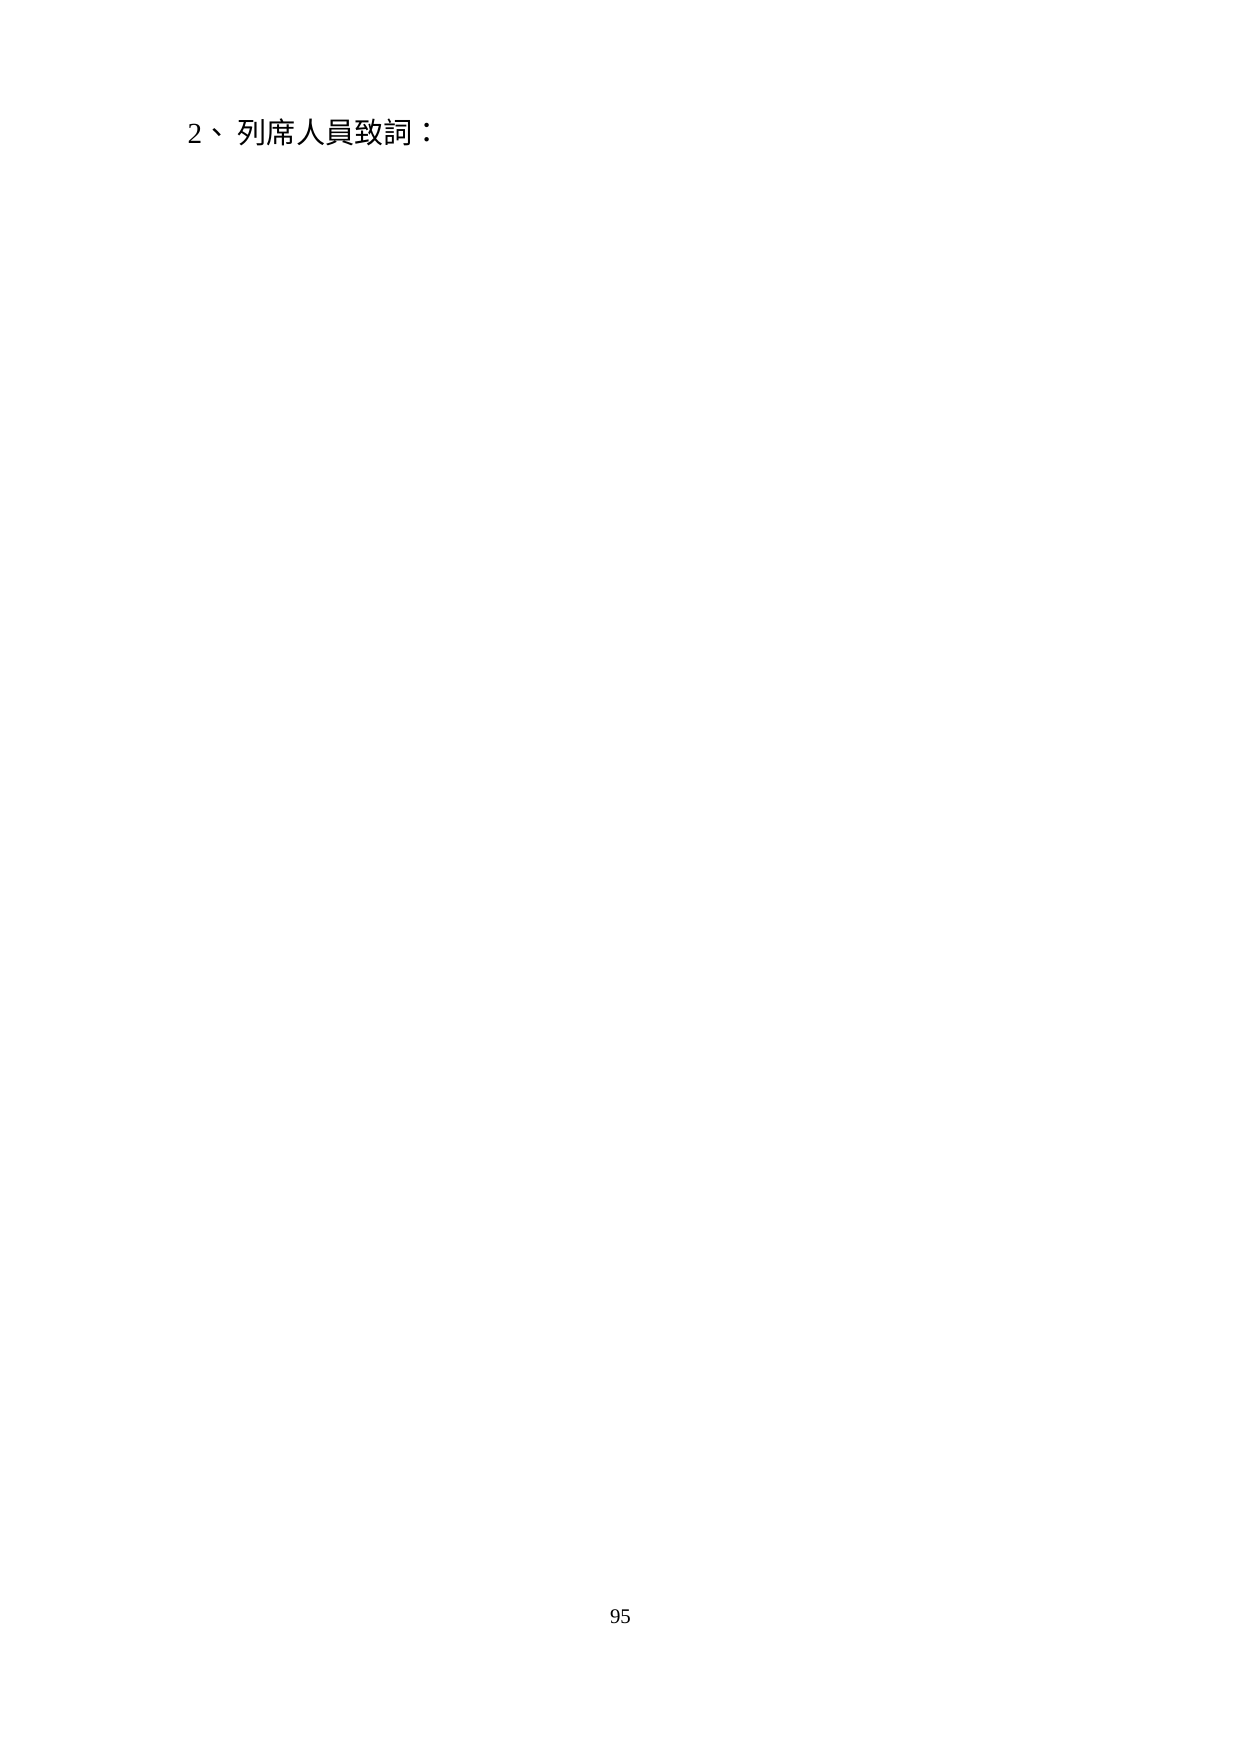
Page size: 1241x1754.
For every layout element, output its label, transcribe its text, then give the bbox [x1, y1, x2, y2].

list 列席人員致詞： [187, 89, 1053, 152]
